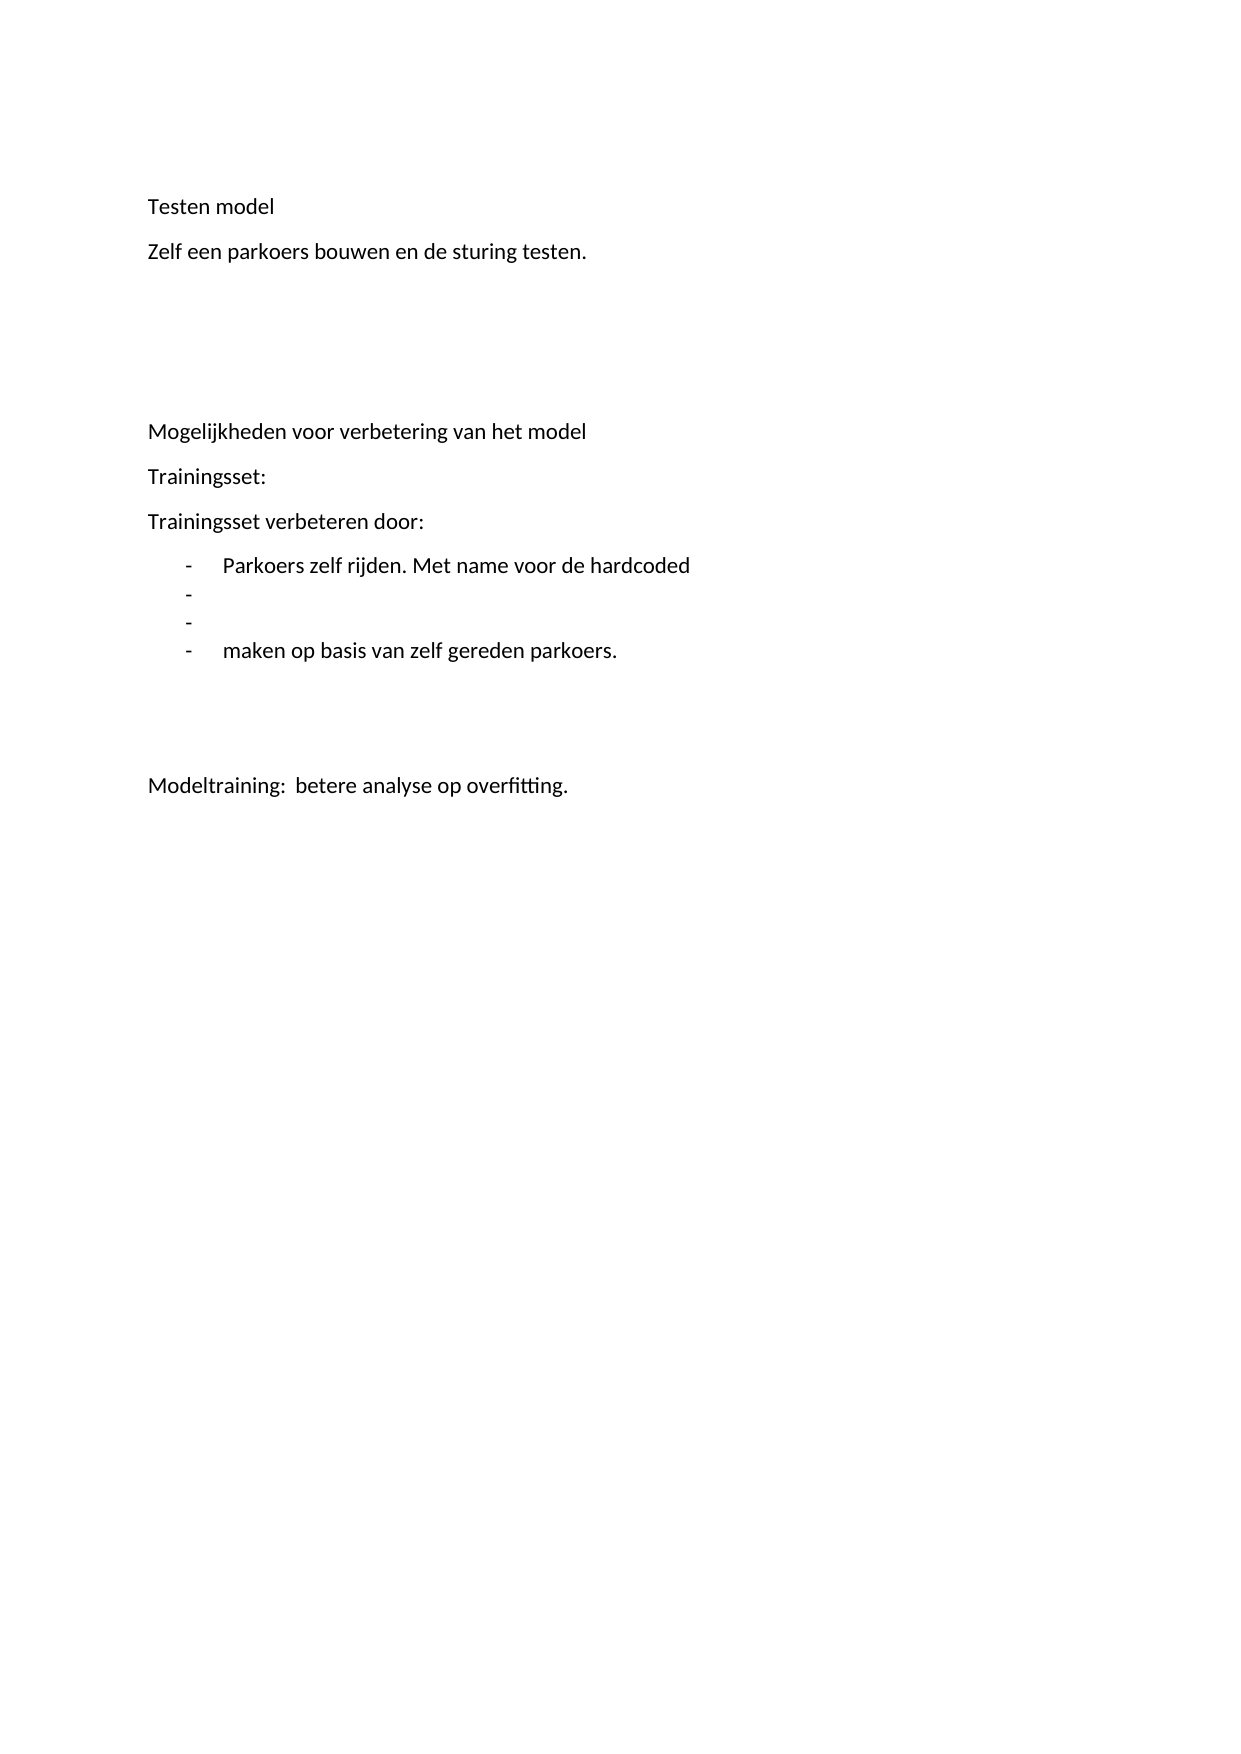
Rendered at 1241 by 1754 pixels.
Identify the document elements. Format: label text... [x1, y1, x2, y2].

text Testen model [148, 192, 1093, 221]
text Trainingsset verbeteren door: [148, 507, 1093, 535]
text Zelf een parkoers bouwen en de sturing testen. [148, 237, 1093, 265]
text Modeltraining: betere analyse op overfitting. [148, 771, 1093, 799]
text Trainingsset: [148, 462, 1093, 490]
list maken op basis van zelf gereden parkoers. [185, 636, 1093, 664]
list Parkoers zelf rijden. Met name voor de hardcoded [185, 552, 1093, 580]
text Mogelijkheden voor verbetering van het model [148, 417, 1093, 445]
